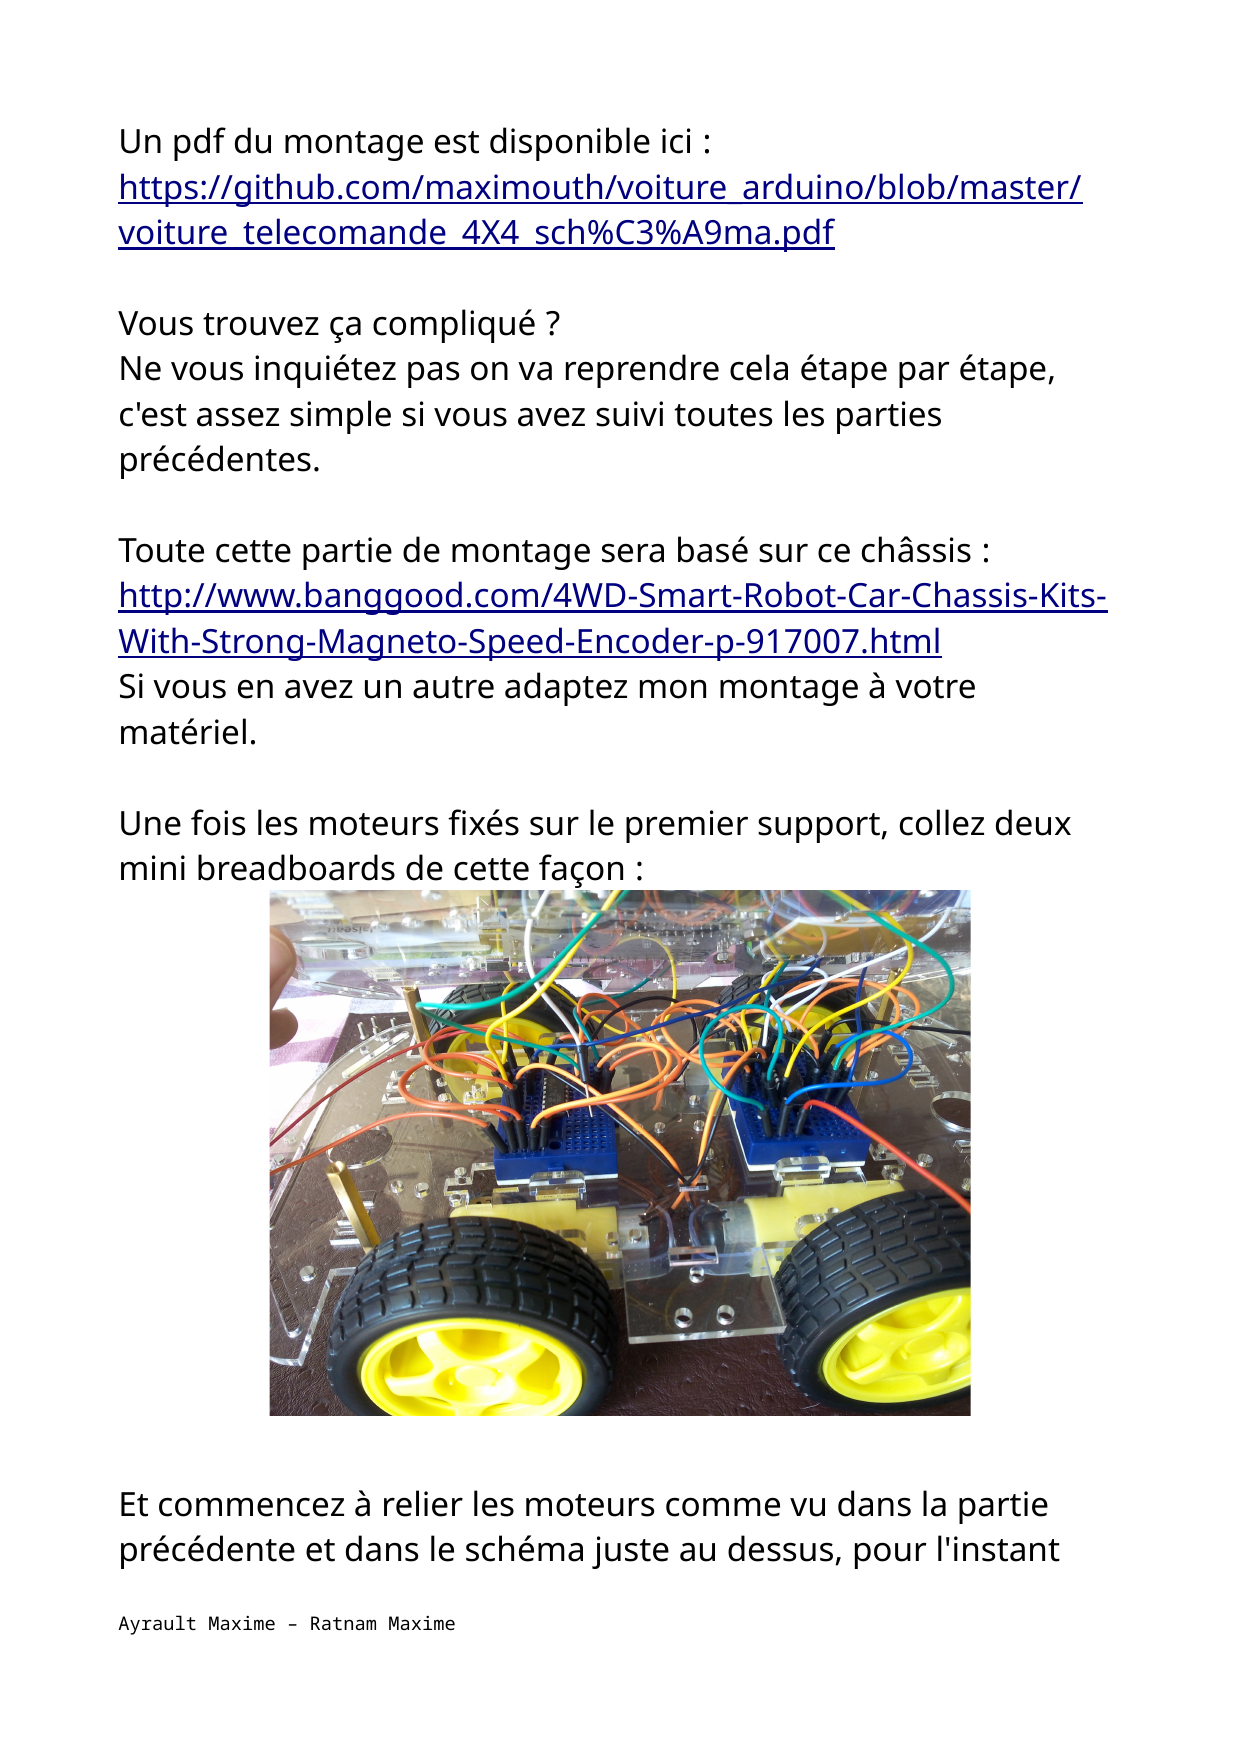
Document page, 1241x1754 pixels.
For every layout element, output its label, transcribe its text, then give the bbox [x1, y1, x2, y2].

picture [269, 890, 971, 1416]
text Si vous en avez un autre adaptez mon montage à votre matériel. [118, 663, 1122, 754]
text http://www.banggood.com/4WD-Smart-Robot-Car-Chassis-Kits-With-Strong-Magneto-Speed-Encoder-p-917007.html [118, 572, 1122, 663]
text https://github.com/maximouth/voiture_arduino/blob/master/voiture_telecomande_4X4_sch%C3%A9ma.pdf [118, 163, 1122, 254]
text Vous trouvez ça compliqué ? Ne vous inquiétez pas on va reprendre cela étape par étape, c'est assez simple si vous avez suivi toutes les parties précédentes. Toute cette partie de montage sera basé sur ce châssis : [118, 300, 1122, 572]
text Une fois les moteurs fixés sur le premier support, collez deux mini breadboards de cette façon : [118, 799, 1122, 890]
text Et commencez à relier les moteurs comme vu dans la partie précédente et dans le schéma juste au dessus, pour l'instant [118, 1481, 1122, 1571]
text Un pdf du montage est disponible ici : [118, 118, 1122, 163]
